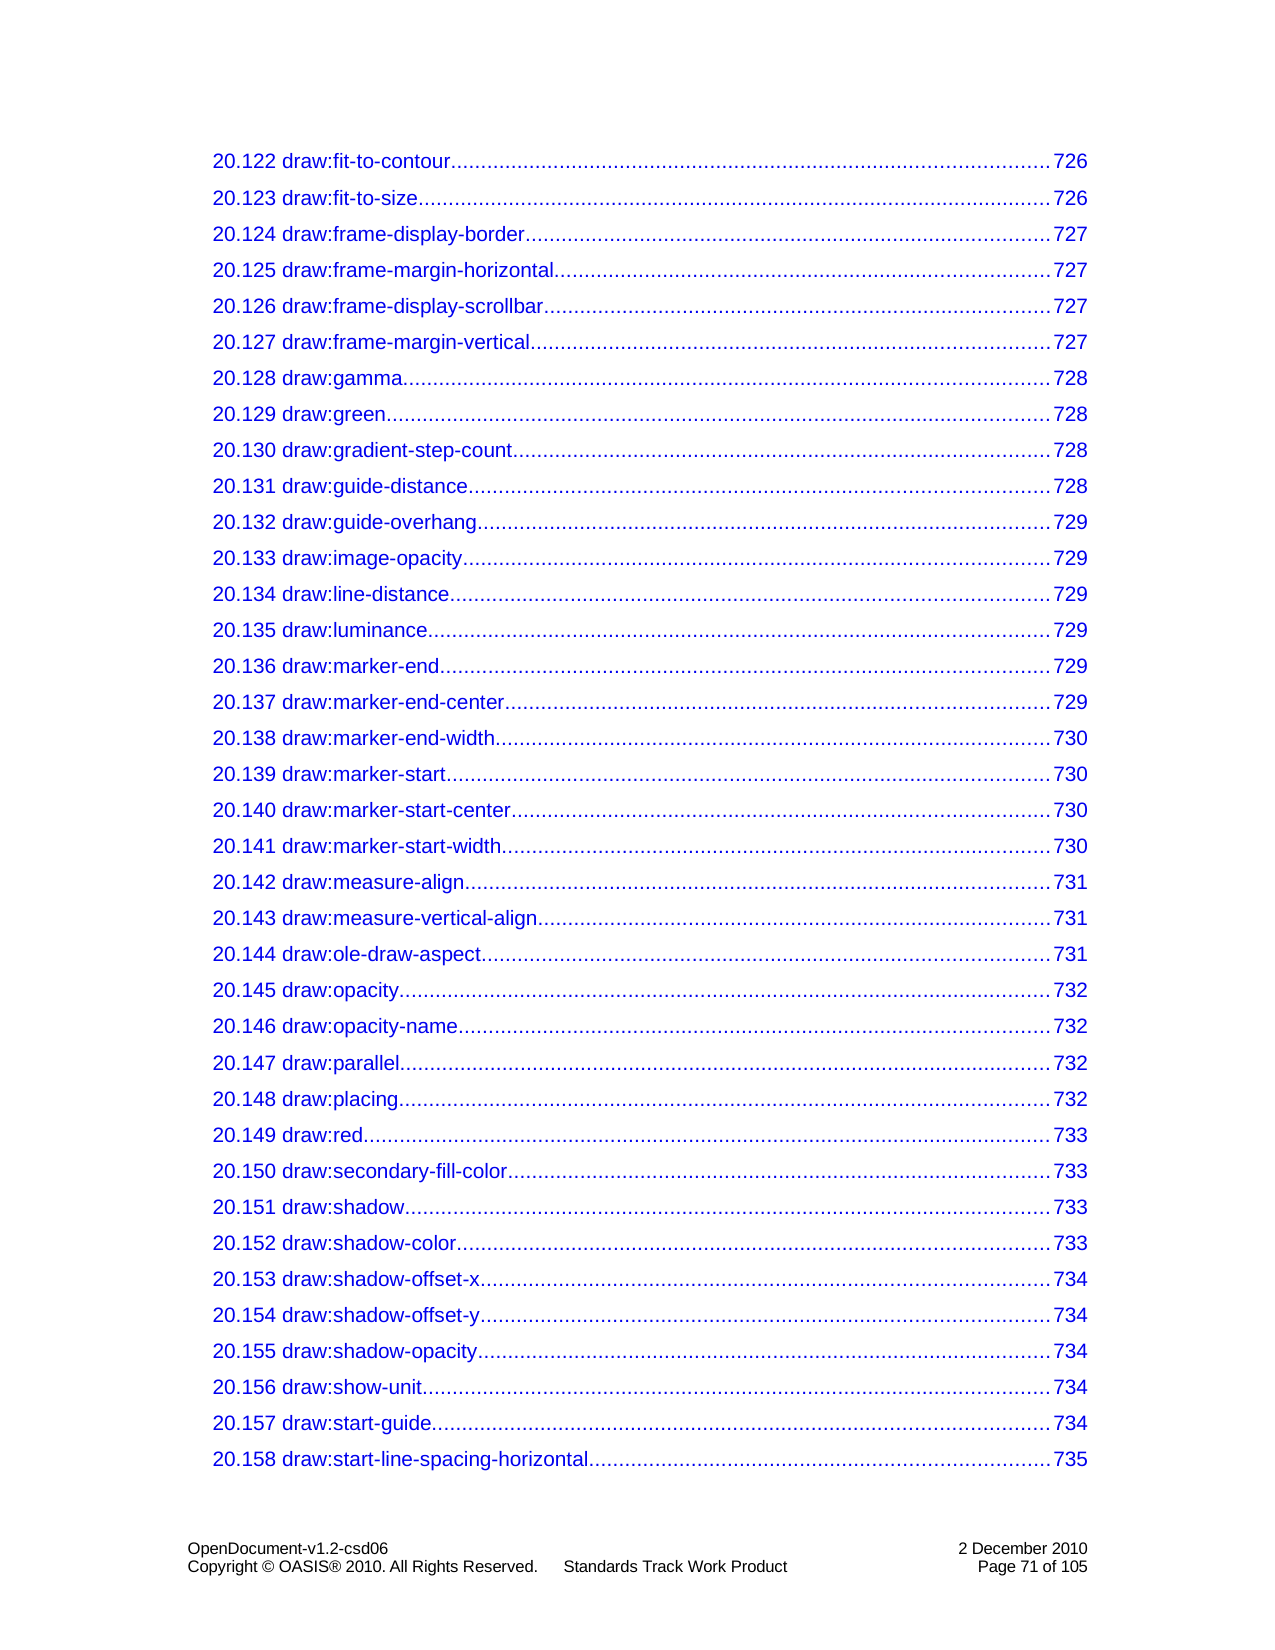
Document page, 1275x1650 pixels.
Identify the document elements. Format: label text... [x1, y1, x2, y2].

text 20.140 draw:marker-start-center 730 [212, 799, 1088, 822]
text 20.136 draw:marker-end 729 [212, 654, 1088, 678]
text 20.124 draw:frame-display-border 727 [212, 222, 1088, 246]
text 20.123 draw:fit-to-size 726 [212, 186, 1088, 209]
text 20.158 draw:start-line-spacing-horizontal 735 [212, 1447, 1088, 1471]
text 20.126 draw:frame-display-scrollbar 727 [212, 294, 1088, 318]
text 20.151 draw:shadow 733 [212, 1195, 1088, 1219]
text 20.139 draw:marker-start 730 [212, 763, 1088, 786]
text 20.127 draw:frame-margin-vertical 727 [212, 330, 1088, 354]
text 20.146 draw:opacity-name 732 [212, 1015, 1088, 1038]
text 20.129 draw:green 728 [212, 402, 1088, 426]
text 20.138 draw:marker-end-width 730 [212, 727, 1088, 750]
text 20.149 draw:red 733 [212, 1123, 1088, 1147]
text 20.133 draw:image-opacity 729 [212, 546, 1088, 570]
text 20.137 draw:marker-end-center 729 [212, 691, 1088, 714]
text 20.131 draw:guide-distance 728 [212, 474, 1088, 498]
text 20.135 draw:luminance 729 [212, 618, 1088, 642]
text 20.155 draw:shadow-opacity 734 [212, 1339, 1088, 1363]
text 20.150 draw:secondary-fill-color 733 [212, 1159, 1088, 1183]
text 20.154 draw:shadow-offset-y 734 [212, 1303, 1088, 1327]
text 20.145 draw:opacity 732 [212, 979, 1088, 1002]
text 20.147 draw:parallel 732 [212, 1051, 1088, 1074]
text 20.142 draw:measure-align 731 [212, 871, 1088, 894]
text 20.152 draw:shadow-color 733 [212, 1231, 1088, 1255]
text 20.134 draw:line-distance 729 [212, 582, 1088, 606]
text 20.130 draw:gradient-step-count 728 [212, 438, 1088, 462]
text 20.128 draw:gamma 728 [212, 366, 1088, 390]
text 20.157 draw:start-guide 734 [212, 1411, 1088, 1435]
text 20.156 draw:show-unit 734 [212, 1375, 1088, 1399]
text 20.125 draw:frame-margin-horizontal 727 [212, 258, 1088, 282]
text 20.132 draw:guide-overhang 729 [212, 510, 1088, 534]
text 20.148 draw:placing 732 [212, 1087, 1088, 1111]
text 20.153 draw:shadow-offset-x 734 [212, 1267, 1088, 1291]
text 20.122 draw:fit-to-contour 726 [212, 150, 1088, 173]
text 20.141 draw:marker-start-width 730 [212, 835, 1088, 858]
text 20.144 draw:ole-draw-aspect 731 [212, 943, 1088, 966]
text 20.143 draw:measure-vertical-align 731 [212, 907, 1088, 930]
